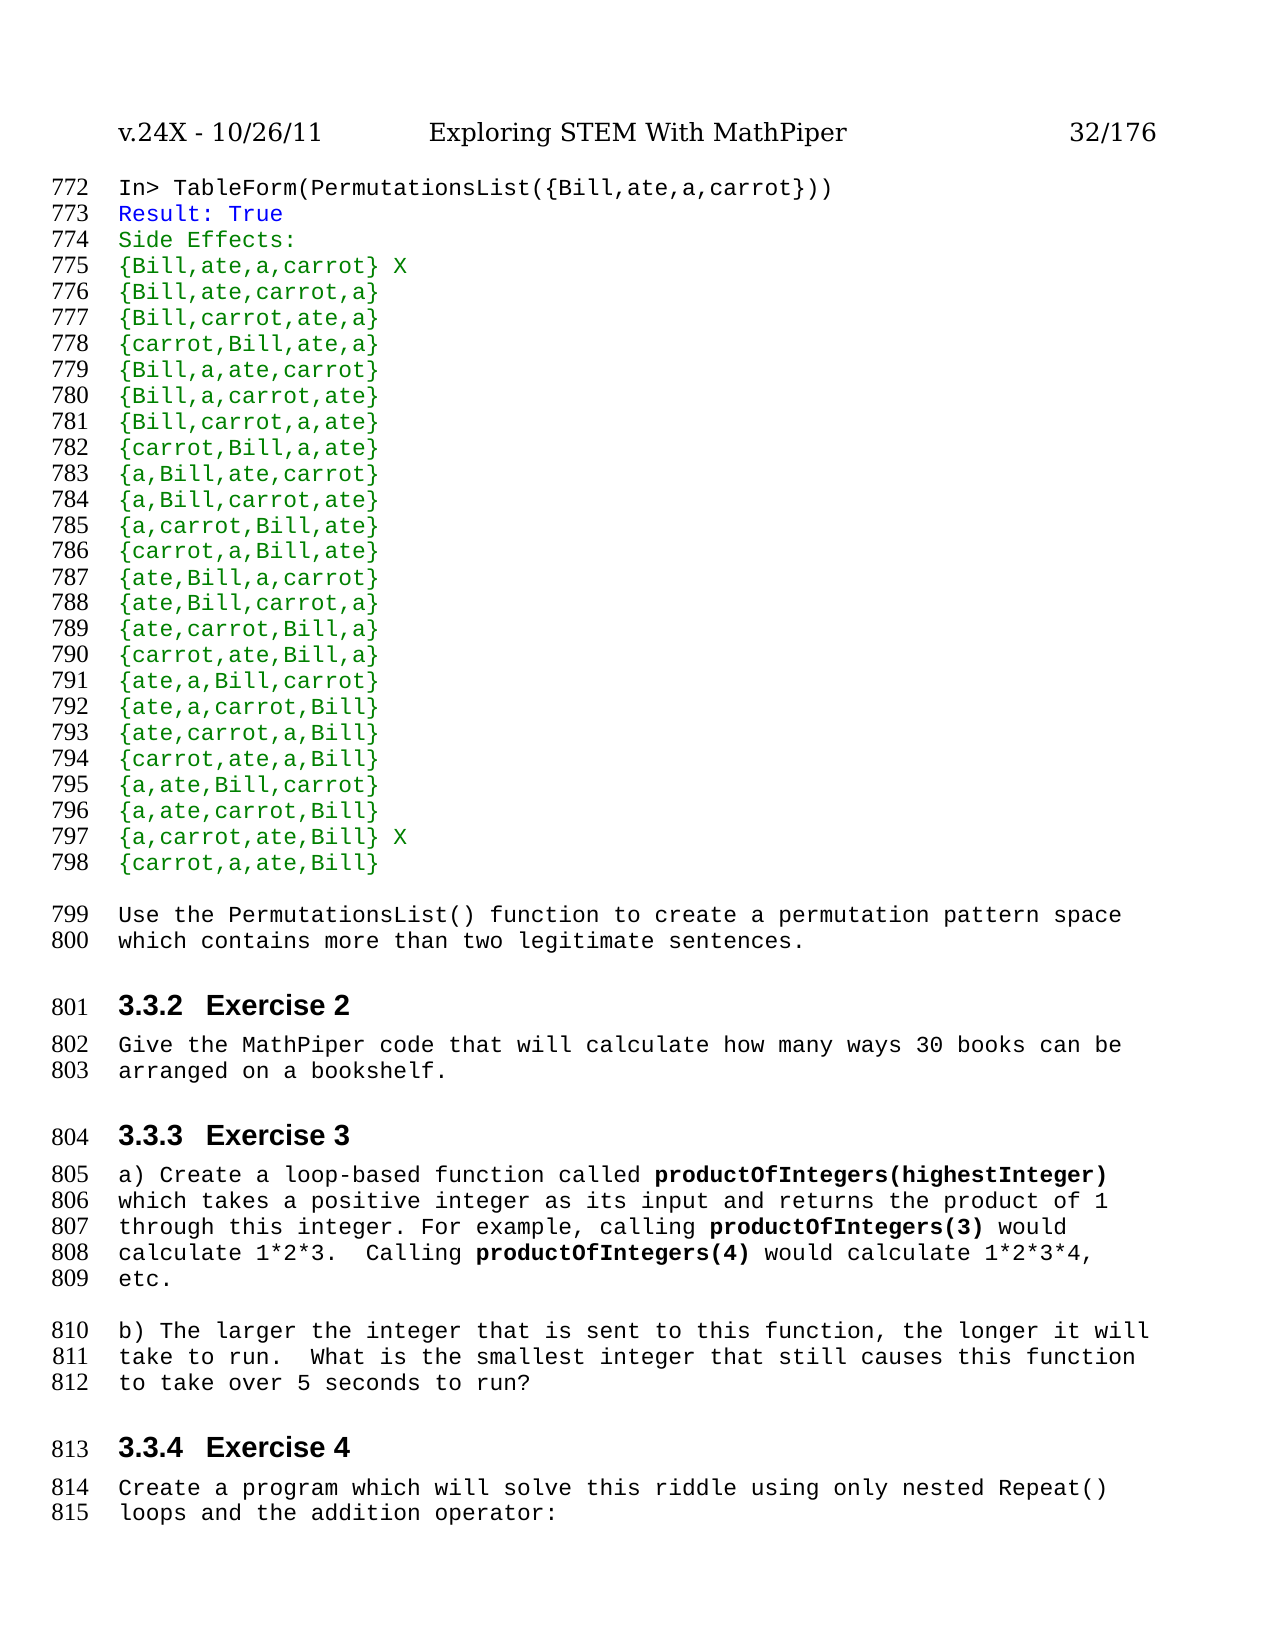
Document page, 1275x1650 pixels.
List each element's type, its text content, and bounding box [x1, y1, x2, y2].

text {ate,a,carrot,Bill} [118, 696, 1157, 721]
text {ate,carrot,a,Bill} [118, 721, 1157, 747]
text Create a program which will solve this riddle using only nested Repeat() loops and the addition operator: [118, 1476, 1157, 1528]
text {a,carrot,Bill,ate} [118, 514, 1157, 540]
text {a,ate,Bill,carrot} [118, 773, 1157, 799]
text {ate,carrot,Bill,a} [118, 618, 1157, 644]
text {a,Bill,carrot,ate} [118, 488, 1157, 514]
text {ate,Bill,a,carrot} [118, 566, 1157, 592]
text {Bill,ate,a,carrot} X [118, 254, 1157, 281]
text Side Effects: [118, 229, 1157, 254]
subtitle Exercise 3 [118, 1118, 1157, 1152]
text {a,Bill,ate,carrot} [118, 462, 1157, 488]
text {Bill,ate,carrot,a} [118, 281, 1157, 306]
subtitle Exercise 4 [118, 1430, 1157, 1464]
text {Bill,a,ate,carrot} [118, 358, 1157, 384]
text In> TableForm(PermutationsList({Bill,ate,a,carrot})) [118, 177, 1157, 203]
text {Bill,carrot,a,ate} [118, 410, 1157, 436]
text Result: True [118, 203, 1157, 229]
text a) Create a loop-based function called productOfIntegers(highestInteger) which takes a positive integer as its input and returns the product of 1 through this integer. For example, calling productOfIntegers(3) would calculate 1*2*3. Calling productOfIntegers(4) would calculate 1*2*3*4, etc. [118, 1164, 1157, 1293]
text {ate,Bill,carrot,a} [118, 592, 1157, 618]
text {Bill,carrot,ate,a} [118, 306, 1157, 332]
text {a,carrot,ate,Bill} X [118, 825, 1157, 851]
text {carrot,a,Bill,ate} [118, 540, 1157, 566]
text {Bill,a,carrot,ate} [118, 384, 1157, 410]
text {a,ate,carrot,Bill} [118, 799, 1157, 825]
text {carrot,ate,Bill,a} [118, 644, 1157, 669]
text {carrot,Bill,a,ate} [118, 436, 1157, 462]
text {carrot,a,ate,Bill} [118, 851, 1157, 877]
text {carrot,ate,a,Bill} [118, 747, 1157, 773]
text b) The larger the integer that is sent to this function, the longer it will take to run. What is the smallest integer that still causes this function to take over 5 seconds to run? [118, 1319, 1157, 1397]
text {ate,a,Bill,carrot} [118, 669, 1157, 696]
text Use the PermutationsList() function to create a permutation pattern space which contains more than two legitimate sentences. [118, 903, 1157, 955]
text {carrot,Bill,ate,a} [118, 332, 1157, 358]
subtitle Exercise 2 [118, 988, 1157, 1021]
text Give the MathPiper code that will calculate how many ways 30 books can be arranged on a bookshelf. [118, 1033, 1157, 1085]
